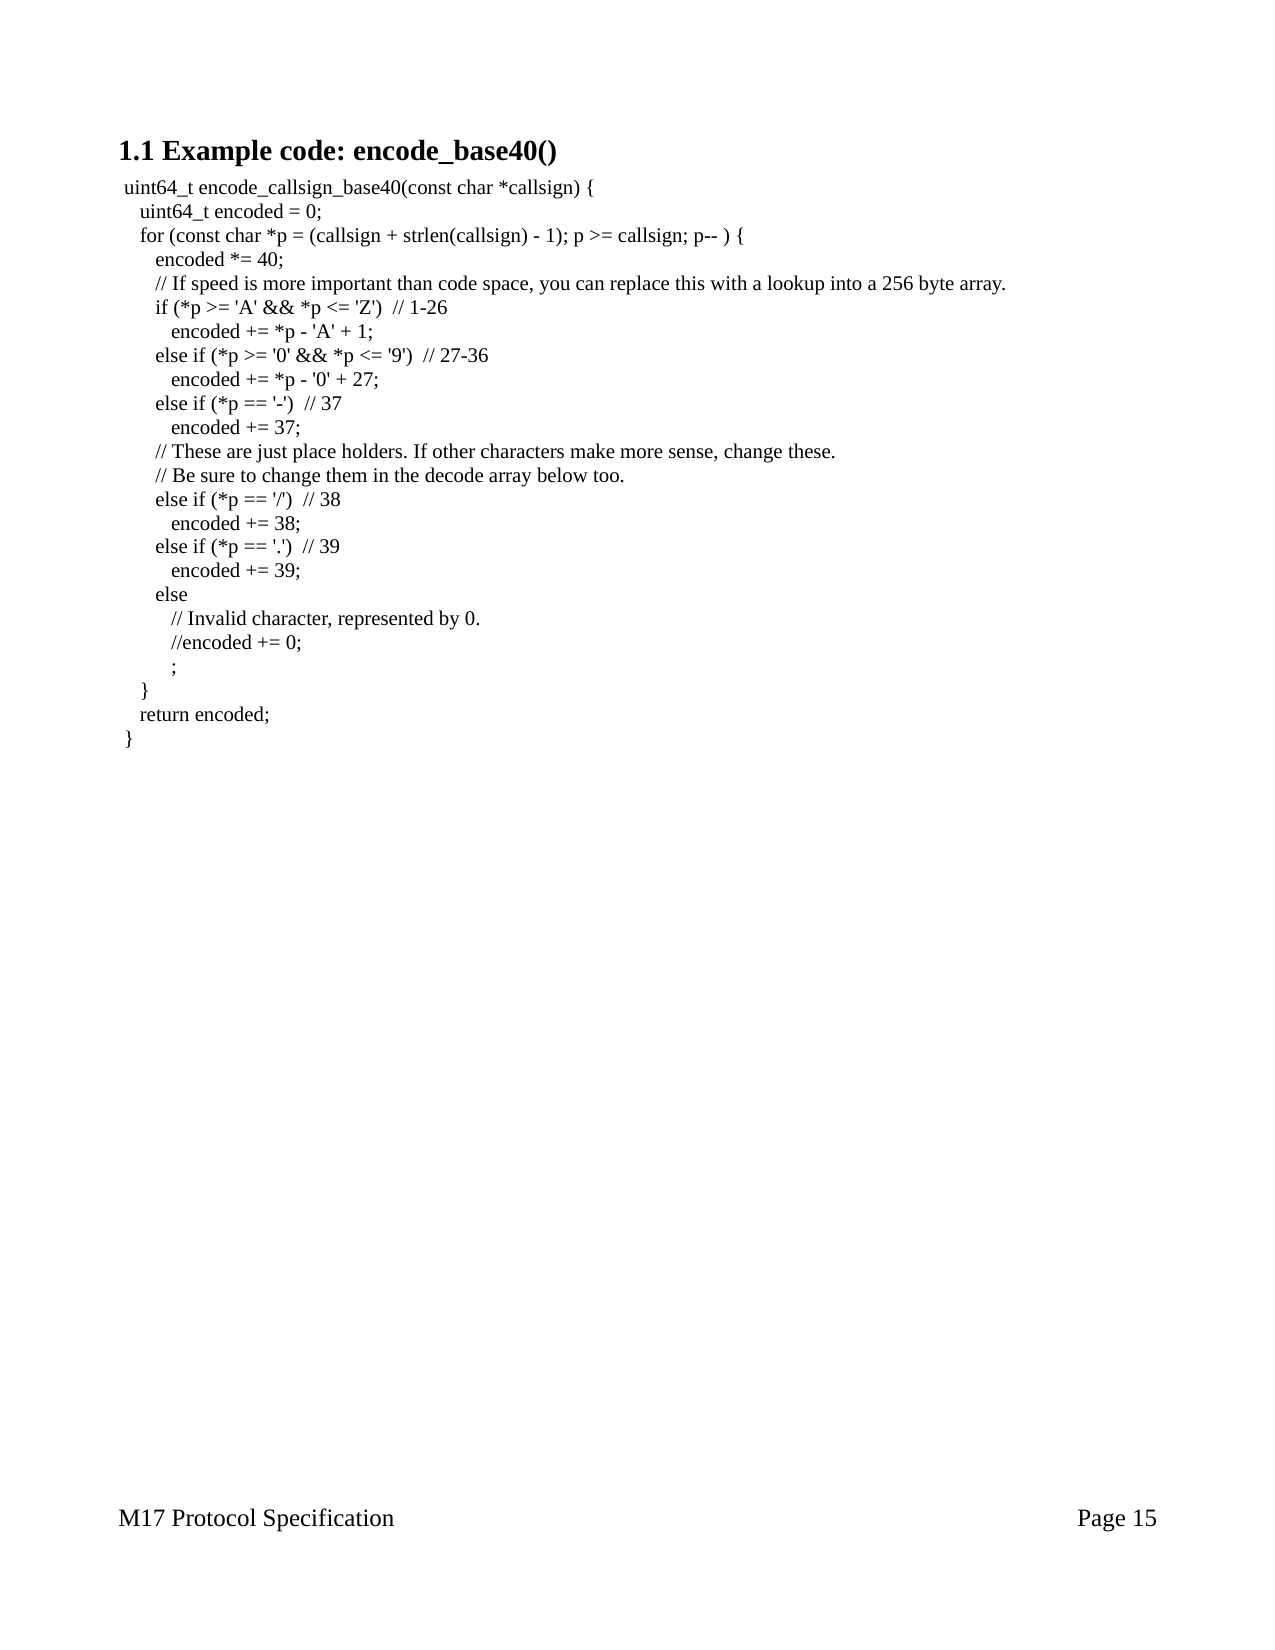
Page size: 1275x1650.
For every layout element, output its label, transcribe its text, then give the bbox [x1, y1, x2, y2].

subtitle 1.1 Example code: encode_base40() [118, 133, 1157, 166]
